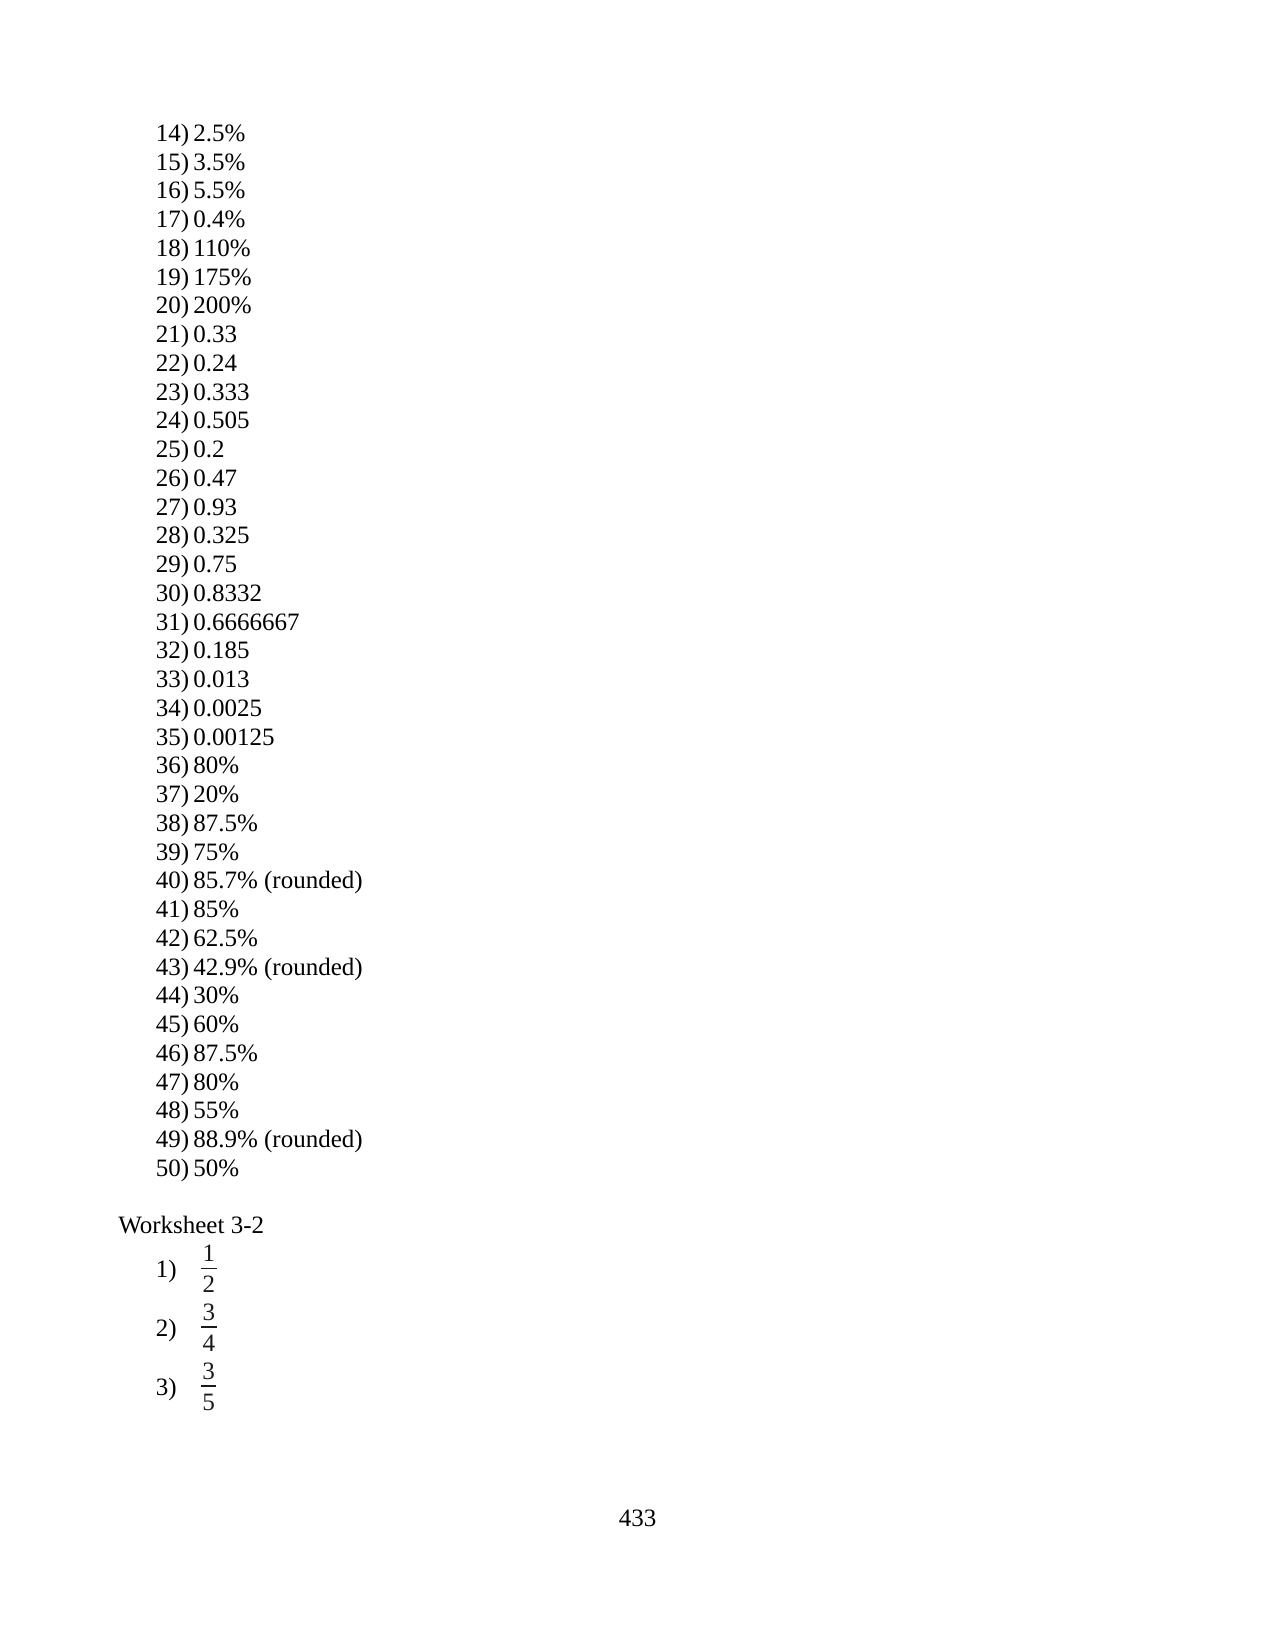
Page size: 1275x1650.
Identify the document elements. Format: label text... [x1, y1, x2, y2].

list 0.185 [156, 636, 1157, 664]
list 0.6666667 [156, 607, 1157, 636]
list 2.5% [156, 118, 1157, 147]
list 75% [156, 837, 1157, 866]
list 0.013 [156, 664, 1157, 693]
list 87.5% [156, 808, 1157, 837]
list 0.0025 [156, 693, 1157, 722]
list 0.00125 [156, 722, 1157, 751]
list 55% [156, 1096, 1157, 1124]
list 5.5% [156, 176, 1157, 204]
list 200% [156, 291, 1157, 319]
list 175% [156, 262, 1157, 291]
text Worksheet 3-2 [118, 1211, 1157, 1239]
list 30% [156, 981, 1157, 1009]
list 0.47 [156, 463, 1157, 492]
list 110% [156, 233, 1157, 262]
list 0.505 [156, 406, 1157, 434]
list 87.5% [156, 1038, 1157, 1067]
list 50% [156, 1153, 1157, 1182]
list 0.8332 [156, 578, 1157, 607]
list 80% [156, 1067, 1157, 1096]
list 0.2 [156, 434, 1157, 463]
list 85.7% (rounded) [156, 866, 1157, 894]
list 0.333 [156, 377, 1157, 406]
list 0.93 [156, 492, 1157, 521]
list 0.75 [156, 549, 1157, 578]
list 42.9% (rounded) [156, 952, 1157, 981]
list 3.5% [156, 147, 1157, 176]
list 80% [156, 751, 1157, 779]
list 0.33 [156, 319, 1157, 348]
list 85% [156, 894, 1157, 923]
list 20% [156, 779, 1157, 808]
list 0.4% [156, 204, 1157, 233]
list 88.9% (rounded) [156, 1124, 1157, 1153]
list 0.325 [156, 521, 1157, 549]
list 62.5% [156, 923, 1157, 952]
list 0.24 [156, 348, 1157, 377]
list 60% [156, 1009, 1157, 1038]
